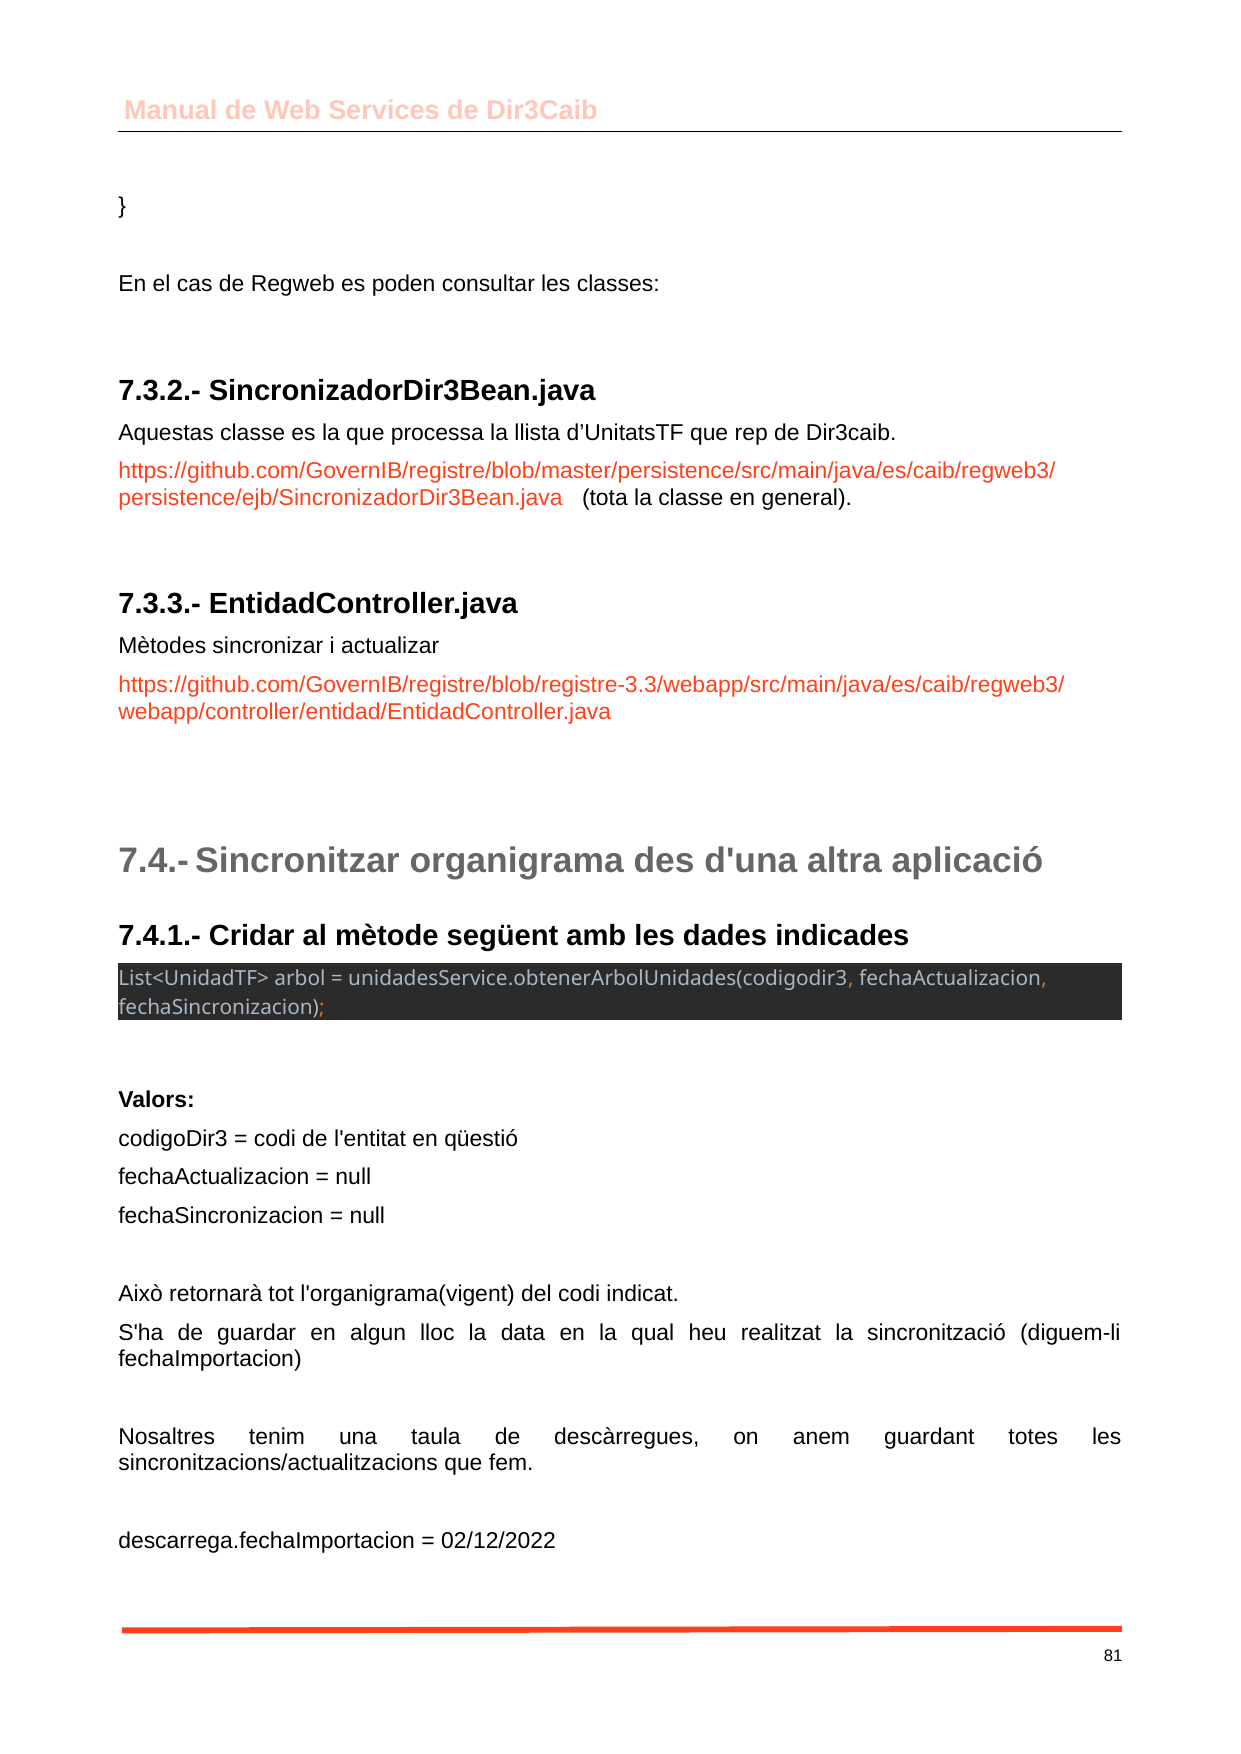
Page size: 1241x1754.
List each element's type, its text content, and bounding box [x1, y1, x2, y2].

text Aquestas classe es la que processa la llista d’UnitatsTF que rep de Dir3caib. [118, 418, 1122, 445]
subtitle Sincronitzar organigrama des d'una altra aplicació [118, 839, 1122, 880]
text fechaSincronizacion = null [118, 1202, 1122, 1228]
text En el cas de Regweb es poden consultar les classes: [118, 270, 1122, 296]
text List<UnidadTF> arbol = unidadesService.obtenerArbolUnidades(codigodir3, fechaActualizacion, fechaSincronizacion); [118, 963, 1122, 1020]
text Mètodes sincronizar i actualizar [118, 632, 1122, 659]
subtitle Cridar al mètode següent amb les dades indicades [118, 917, 1122, 951]
subtitle EntidadController.java [118, 586, 1122, 620]
text https://github.com/GovernIB/registre/blob/master/persistence/src/main/java/es/caib/regweb3/persistence/ejb/SincronizadorDir3Bean.java (tota la classe en general). [118, 457, 1122, 510]
text codigoDir3 = codi de l'entitat en qüestió [118, 1124, 1122, 1151]
text https://github.com/GovernIB/registre/blob/registre-3.3/webapp/src/main/java/es/caib/regweb3/webapp/controller/entidad/EntidadController.java [118, 671, 1122, 724]
text } [118, 192, 1122, 218]
text fechaActualizacion = null [118, 1163, 1122, 1190]
subtitle SincronizadorDir3Bean.java [118, 372, 1122, 406]
text S'ha de guardar en algun lloc la data en la qual heu realitzat la sincronització (diguem-li fechaImportacion) [118, 1319, 1122, 1371]
text Valors: [118, 1086, 1122, 1112]
text descarrega.fechaImportacion = 02/12/2022 [118, 1527, 1122, 1553]
text Nosaltres tenim una taula de descàrregues, on anem guardant totes les sincronitzacions/actualitzacions que fem. [118, 1423, 1122, 1476]
text Això retornarà tot l'organigrama(vigent) del codi indicat. [118, 1280, 1122, 1306]
